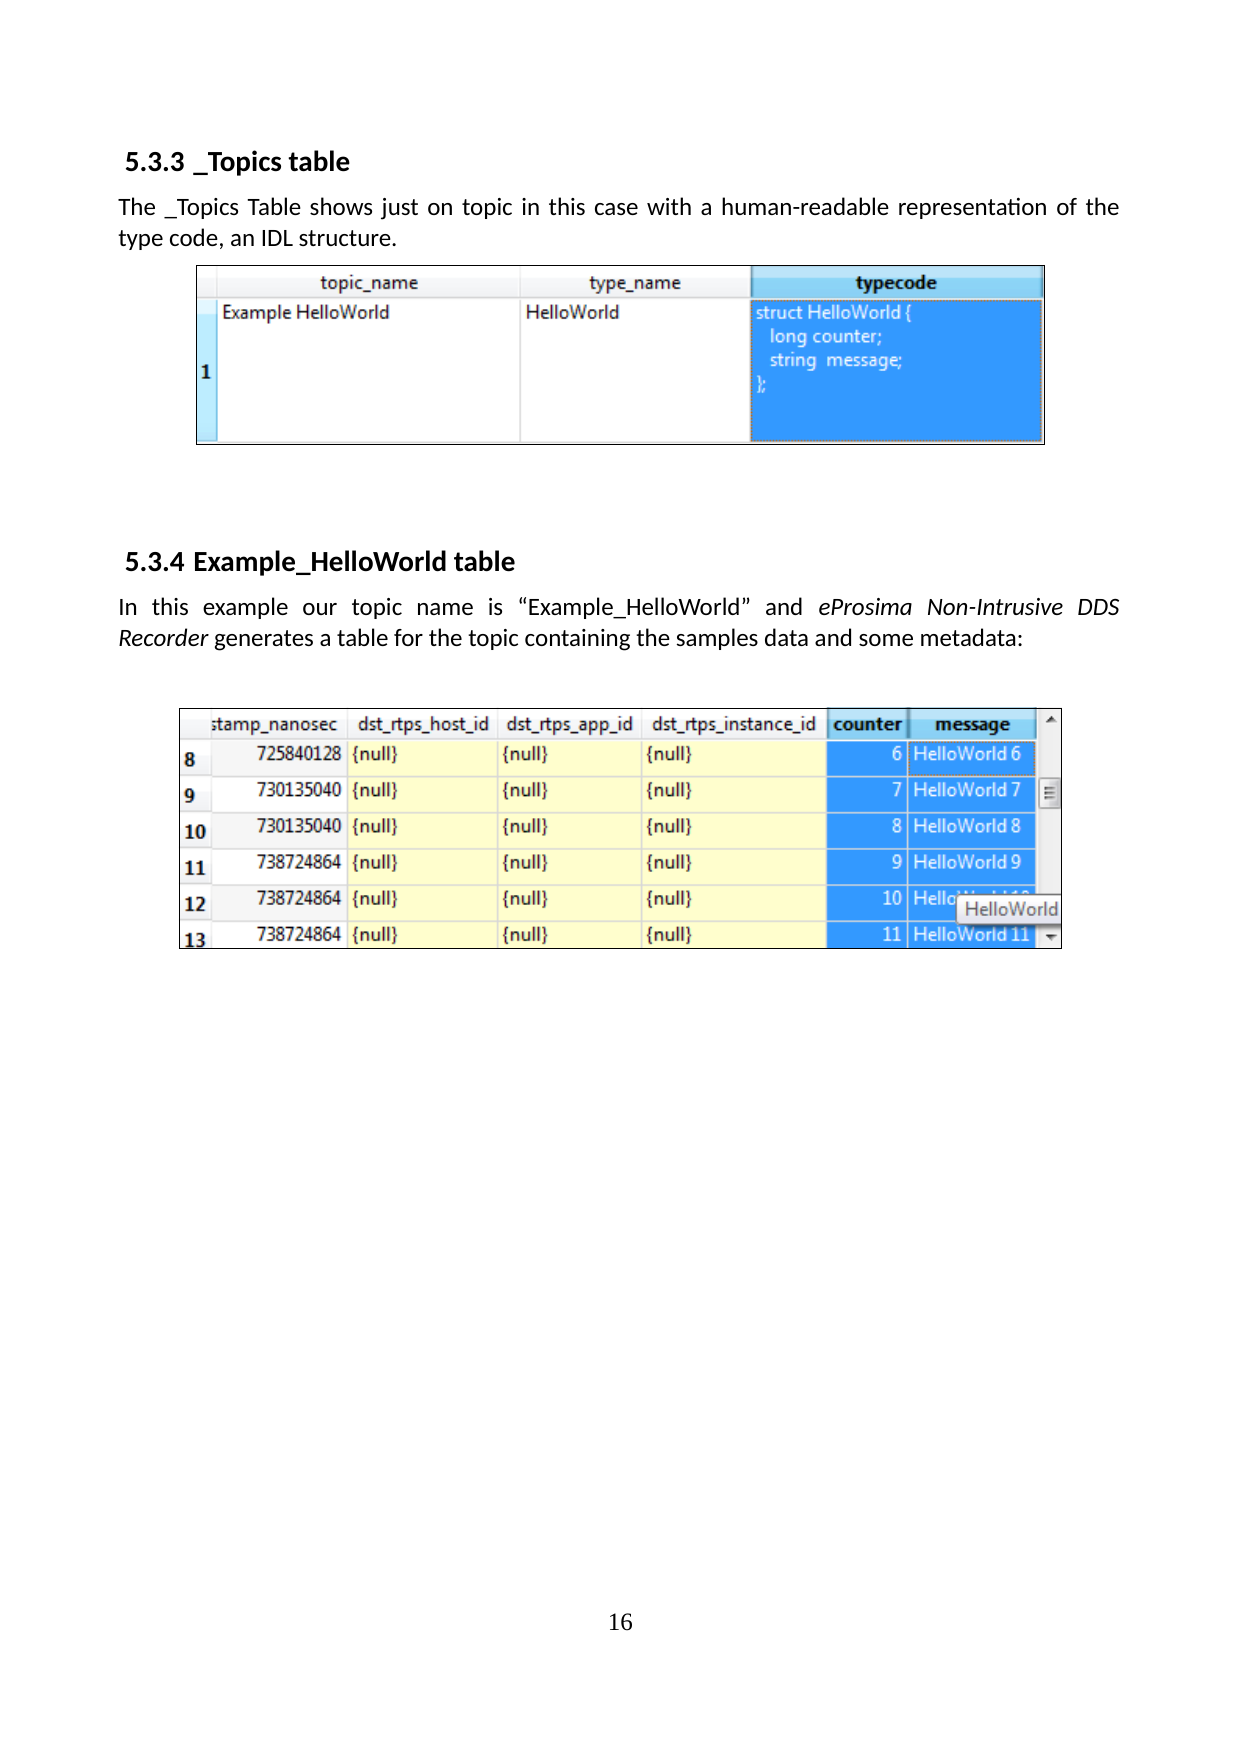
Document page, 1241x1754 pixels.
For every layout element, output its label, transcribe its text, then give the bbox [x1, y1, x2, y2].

text In this example our topic name is “Example_HelloWorld” and eProsima Non-Intrusive DDS Recorder generates a table for the topic containing the samples data and some metadata: [118, 591, 1122, 652]
picture [197, 266, 1044, 444]
picture [180, 709, 1061, 948]
subtitle _Topics table [118, 143, 1122, 179]
subtitle Example_HelloWorld table [118, 543, 1122, 579]
text The _Topics Table shows just on topic in this case with a human-readable representation of the type code, an IDL structure. [118, 191, 1122, 252]
